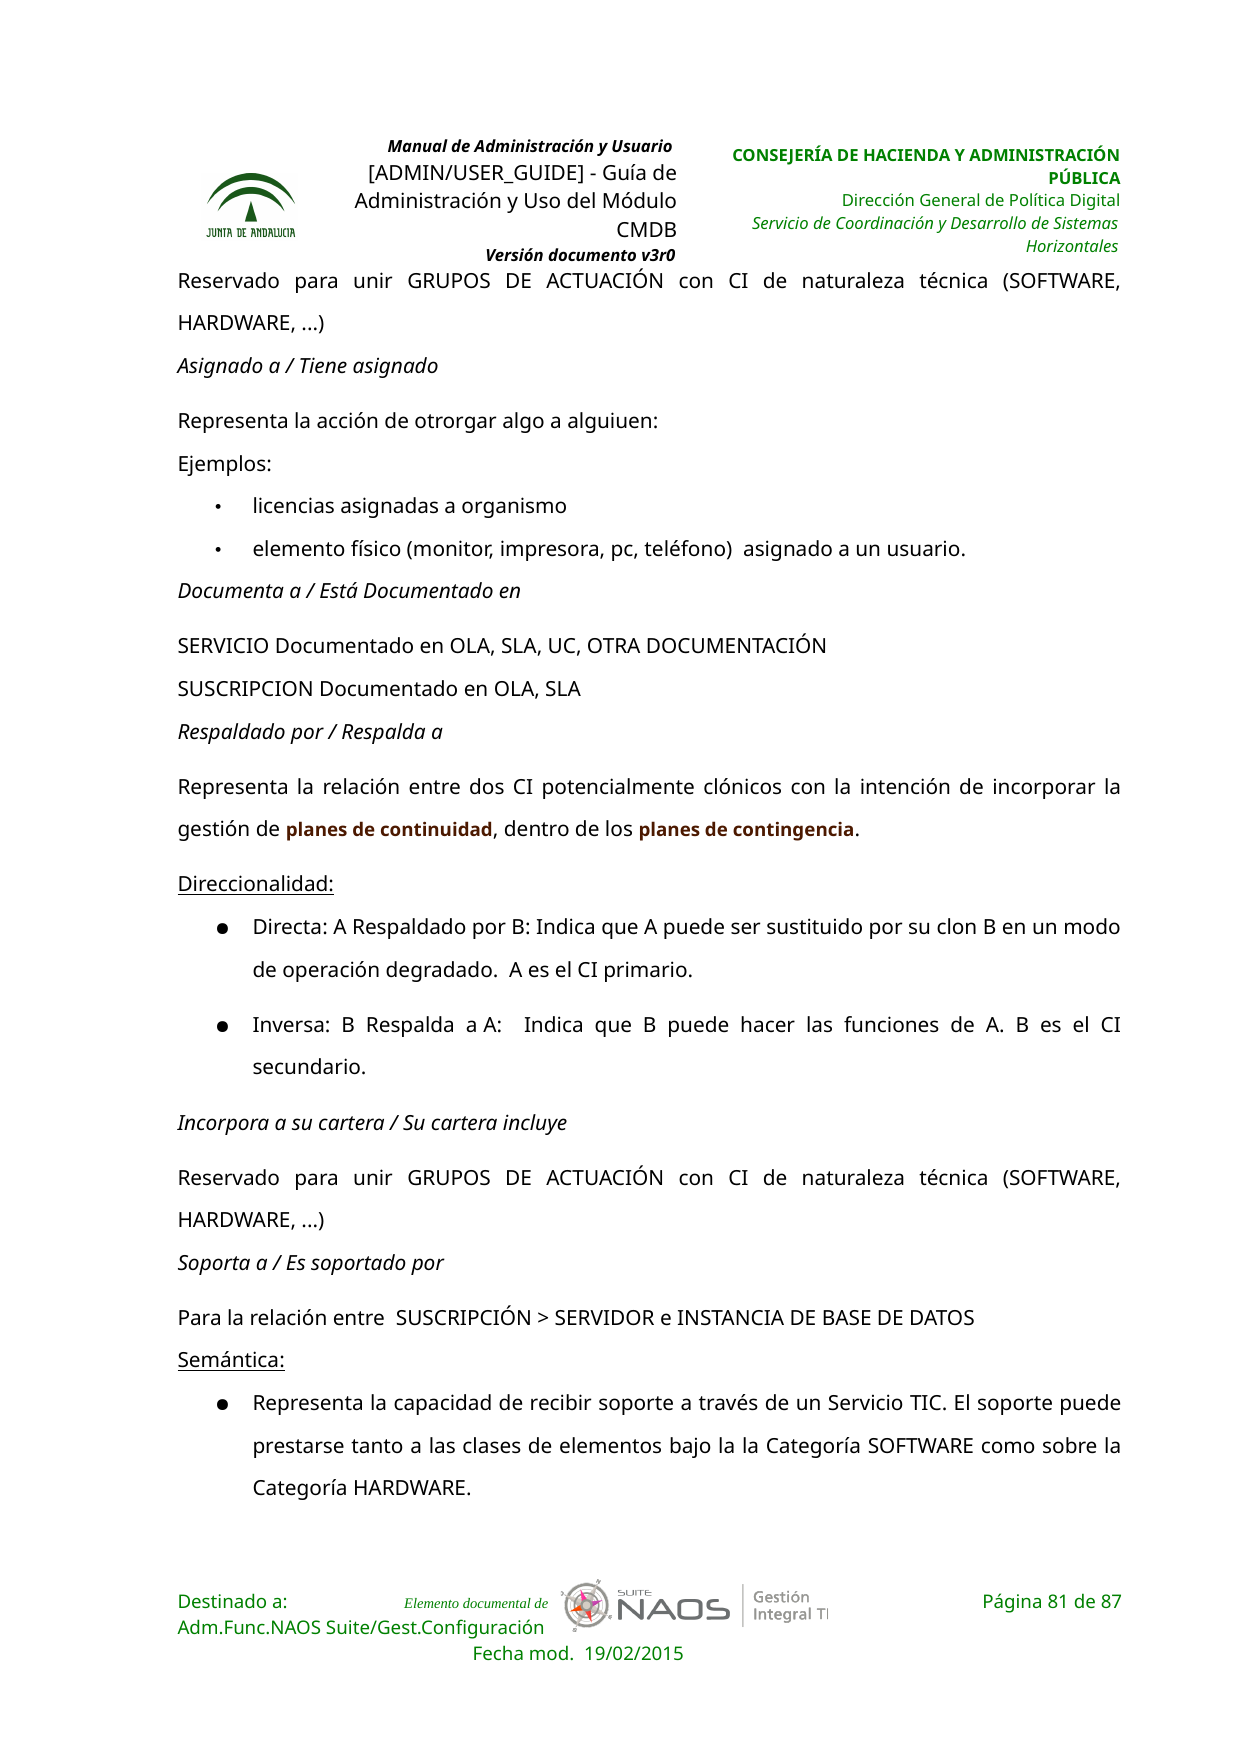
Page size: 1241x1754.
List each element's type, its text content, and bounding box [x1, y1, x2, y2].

picture [201, 173, 298, 241]
text Respaldado por / Respalda a [177, 717, 1122, 745]
text SUSCRIPCION Documentado en OLA, SLA [177, 674, 1122, 703]
list licencias asignadas a organismo [215, 491, 1122, 520]
text Reservado para unir GRUPOS DE ACTUACIÓN con CI de naturaleza técnica (SOFTWARE, HARDWARE, ...) [177, 1163, 1122, 1234]
text Direccionalidad: [177, 869, 1122, 898]
text Asignado a / Tiene asignado [177, 351, 1122, 379]
text Ejemplos: [177, 449, 1122, 477]
picture [560, 1579, 829, 1632]
text Representa la acción de otrorgar algo a alguiuen: [177, 406, 1122, 434]
text Para la relación entre SUSCRIPCIÓN > SERVIDOR e INSTANCIA DE BASE DE DATOS [177, 1303, 1122, 1331]
list Inversa: B Respalda a A: Indica que B puede hacer las funciones de A. B es el CI secundario. [215, 1010, 1122, 1081]
text Semántica: [177, 1346, 1122, 1374]
text SERVICIO Documentado en OLA, SLA, UC, OTRA DOCUMENTACIÓN [177, 632, 1122, 660]
list elemento físico (monitor, impresora, pc, teléfono) asignado a un usuario. [215, 534, 1122, 562]
text Representa la relación entre dos CI potencialmente clónicos con la intención de incorporar la gestión de planes de continuidad, dentro de los planes de contingencia. [177, 772, 1122, 843]
text Reservado para unir GRUPOS DE ACTUACIÓN con CI de naturaleza técnica (SOFTWARE, HARDWARE, ...) [177, 266, 1122, 337]
text Documenta a / Está Documentado en [177, 576, 1122, 605]
text Soporta a / Es soportado por [177, 1248, 1122, 1276]
list Representa la capacidad de recibir soporte a través de un Servicio TIC. El soporte puede prestarse tanto a las clases de elementos bajo la la Categoría SOFTWARE como sobre la Categoría HARDWARE. [215, 1388, 1122, 1502]
text Incorpora a su cartera / Su cartera incluye [177, 1108, 1122, 1136]
list Directa: A Respaldado por B: Indica que A puede ser sustituido por su clon B en un modo de operación degradado. A es el CI primario. [215, 912, 1122, 983]
